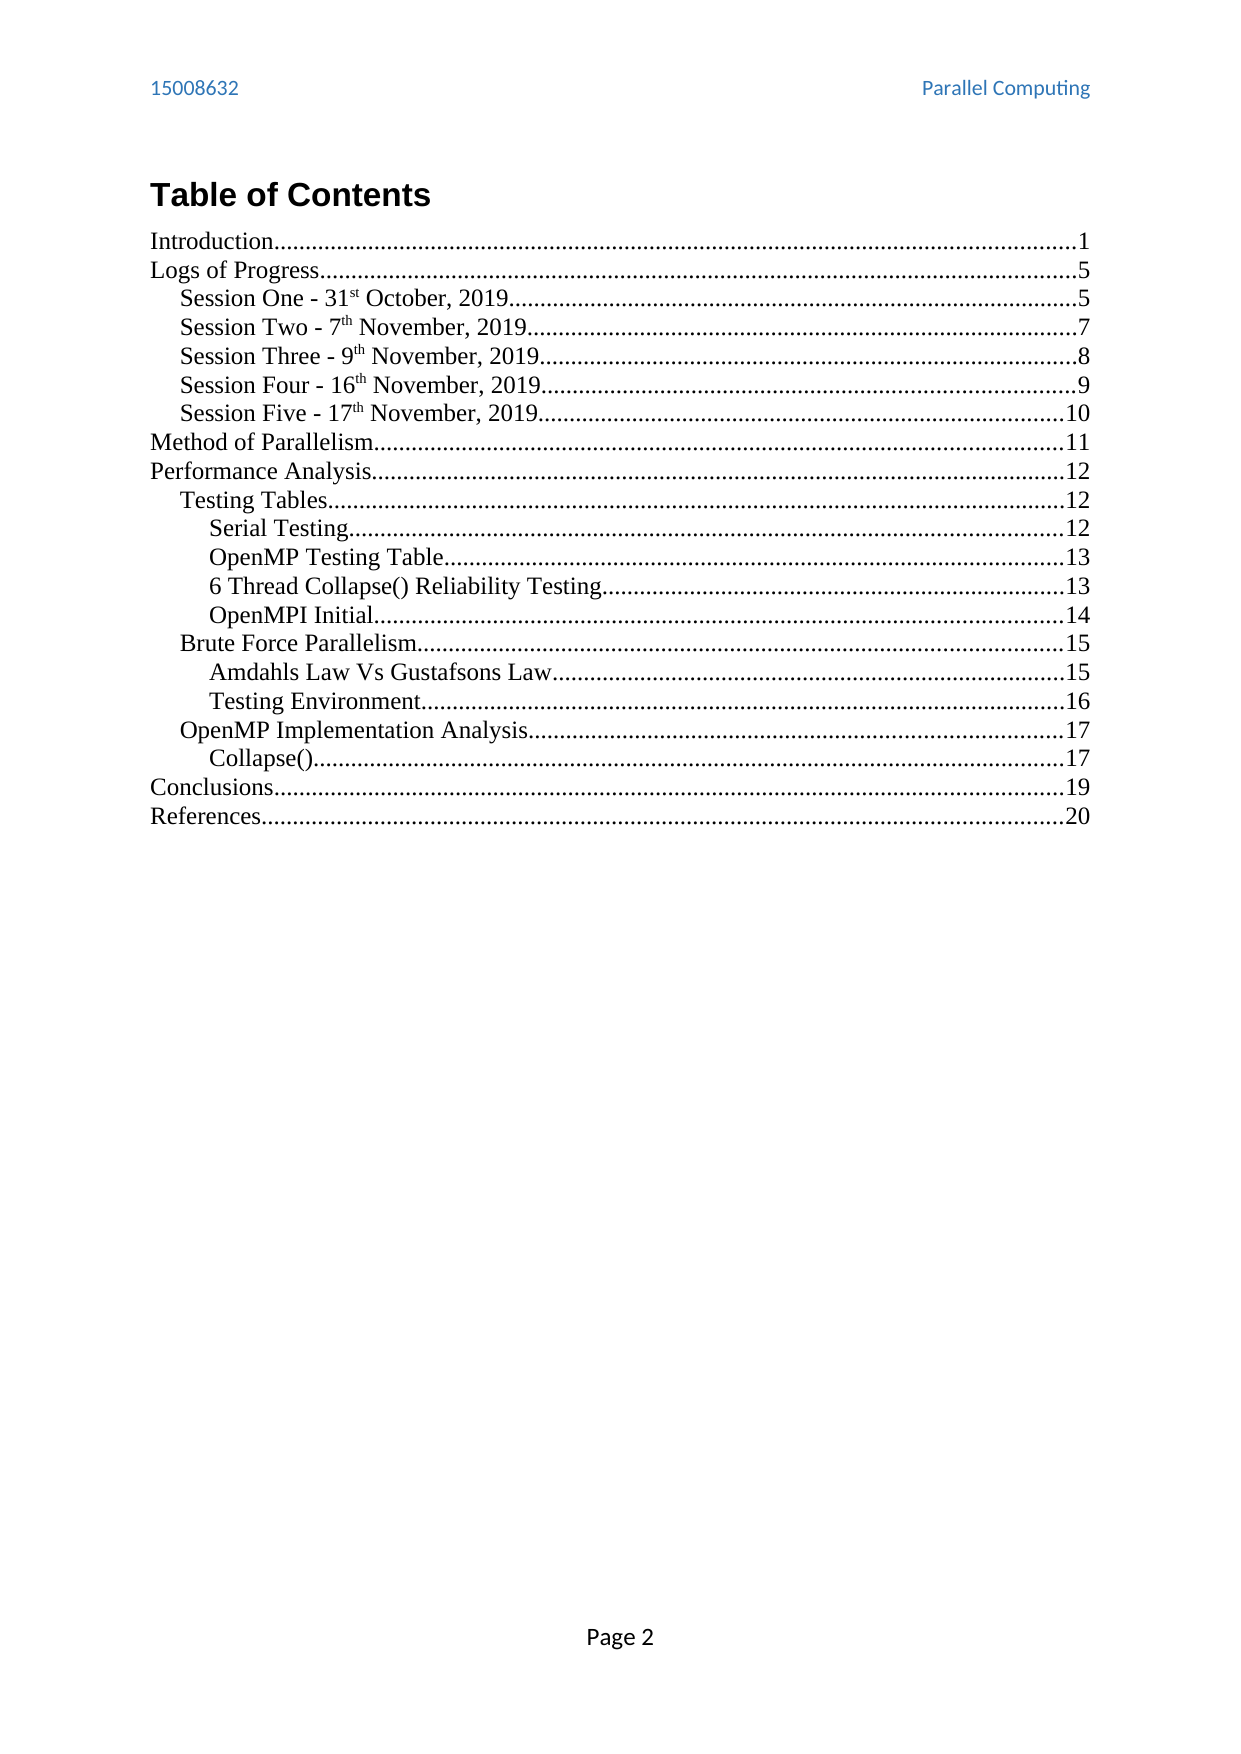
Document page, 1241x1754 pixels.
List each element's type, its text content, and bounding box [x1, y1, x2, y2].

text Introduction 1 [150, 226, 1090, 255]
text Testing Environment 16 [209, 686, 1090, 715]
text Method of Parallelism 11 [150, 427, 1090, 456]
text Amdahls Law Vs Gustafsons Law 15 [209, 657, 1090, 686]
text OpenMPI Initial 14 [209, 600, 1090, 628]
text Serial Testing 12 [209, 513, 1090, 542]
text Session Three - 9th November, 2019 8 [179, 341, 1090, 370]
text OpenMP Implementation Analysis 17 [179, 715, 1090, 743]
text Session Two - 7th November, 2019 7 [179, 312, 1090, 341]
text Performance Analysis 12 [150, 456, 1090, 485]
text Session Five - 17th November, 2019 10 [179, 398, 1090, 427]
text OpenMP Testing Table 13 [209, 542, 1090, 571]
text Conclusions 19 [150, 772, 1090, 801]
text References 20 [150, 801, 1090, 830]
text Testing Tables 12 [179, 485, 1090, 513]
text Session Four - 16th November, 2019 9 [179, 370, 1090, 398]
text Collapse() 17 [209, 743, 1090, 772]
subtitle Table of Contents [150, 175, 1090, 213]
text Session One - 31st October, 2019 5 [179, 283, 1090, 312]
text Logs of Progress 5 [150, 255, 1090, 283]
text Brute Force Parallelism 15 [179, 628, 1090, 657]
text 6 Thread Collapse() Reliability Testing 13 [209, 571, 1090, 600]
